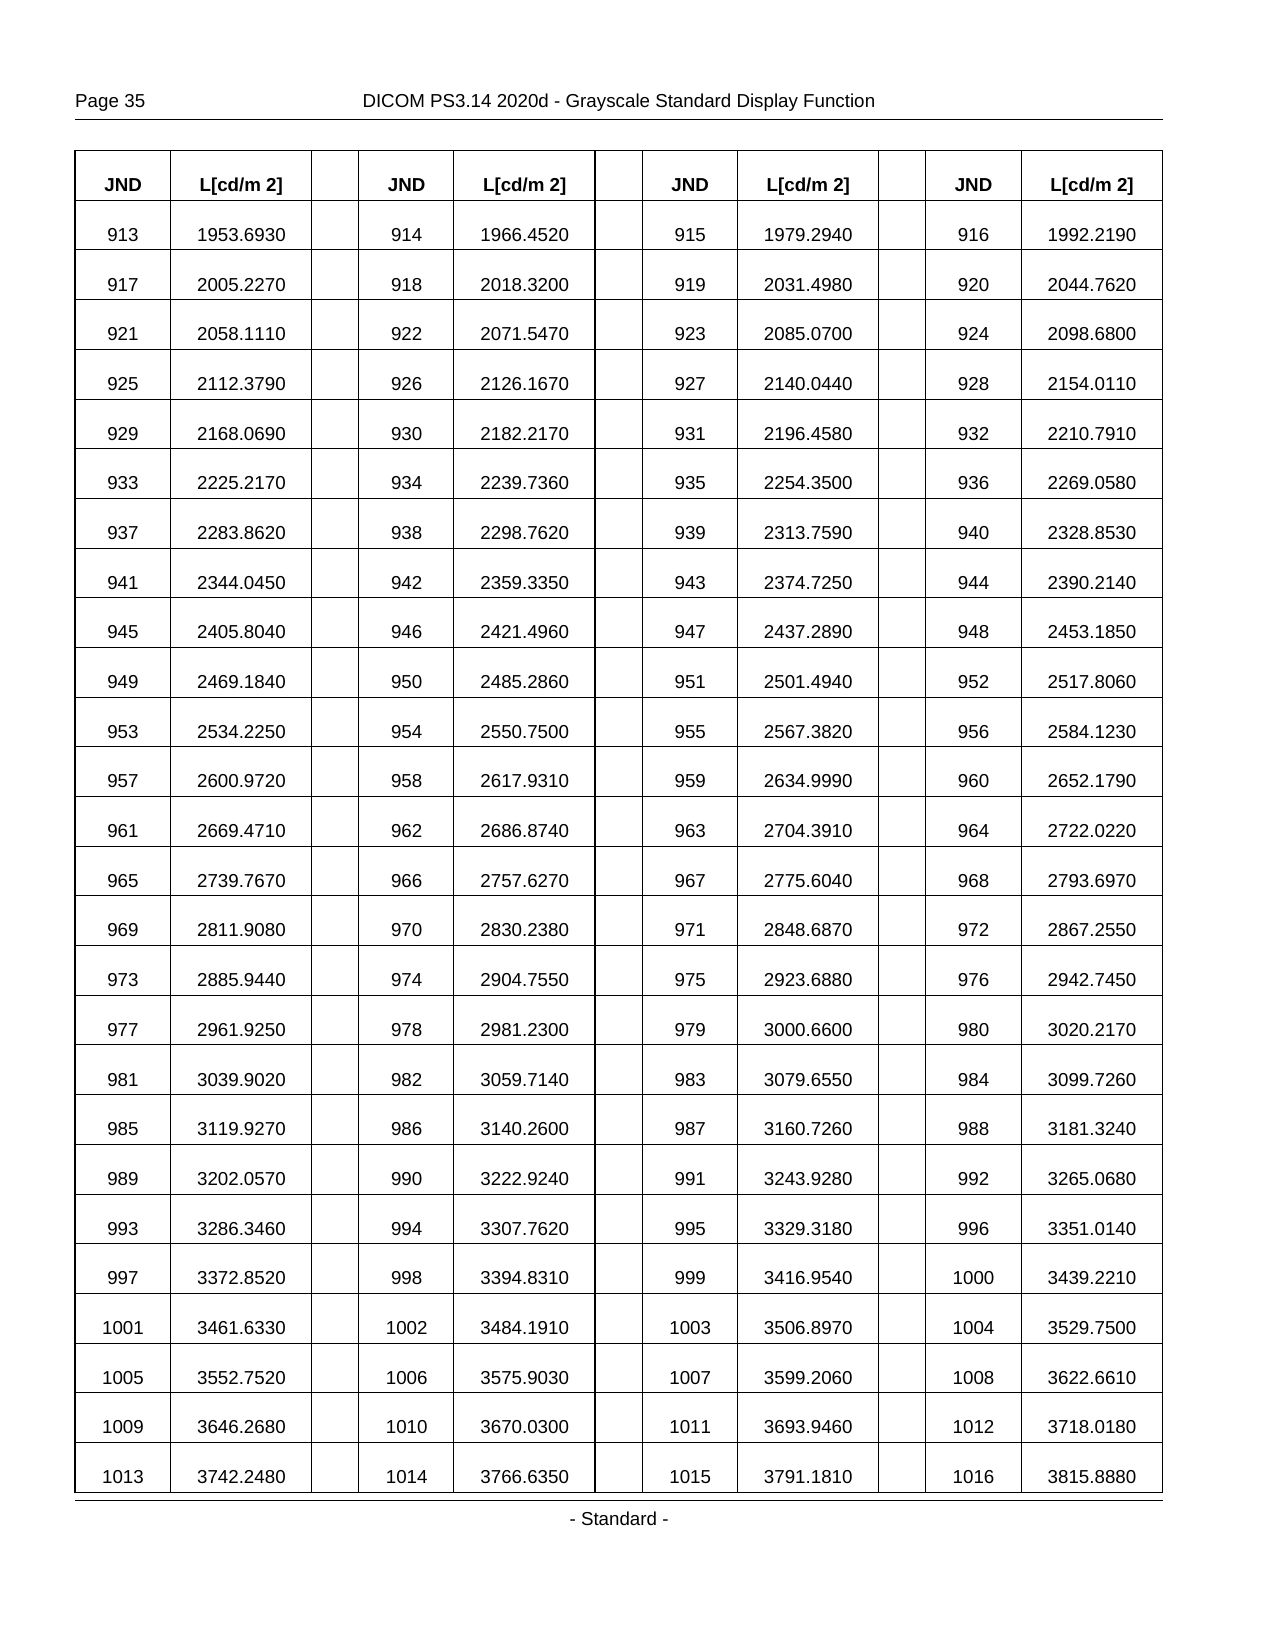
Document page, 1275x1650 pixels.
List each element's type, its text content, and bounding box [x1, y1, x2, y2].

table_cell 3020.2170 [1022, 996, 1162, 1044]
table_header L[cd/m 2] [1022, 151, 1162, 200]
table_cell 2058.1110 [171, 300, 311, 349]
table_cell 965 [76, 847, 170, 895]
table_cell [312, 1095, 358, 1144]
table_cell 2044.7620 [1022, 250, 1162, 299]
table_cell 2453.1850 [1022, 598, 1162, 647]
table_cell [312, 847, 358, 895]
table_cell 3222.9240 [454, 1145, 594, 1193]
table_cell [312, 598, 358, 647]
table_cell [596, 300, 642, 349]
table_cell 1015 [643, 1443, 737, 1492]
table_cell 930 [359, 400, 453, 448]
table_cell [312, 1145, 358, 1193]
table_cell [879, 201, 925, 249]
table_cell [596, 350, 642, 398]
table_cell 986 [359, 1095, 453, 1144]
table_cell 3461.6330 [171, 1294, 311, 1342]
table_cell [879, 1294, 925, 1342]
table_cell 947 [643, 598, 737, 647]
table_cell 2848.6870 [738, 896, 878, 945]
table_cell 2501.4940 [738, 648, 878, 697]
table_cell 2359.3350 [454, 549, 594, 597]
table_cell [596, 1244, 642, 1293]
table_cell 975 [643, 946, 737, 995]
table_cell 3307.7620 [454, 1195, 594, 1243]
table_cell 929 [76, 400, 170, 448]
table_cell [596, 400, 642, 448]
table_cell 2254.3500 [738, 449, 878, 498]
table_cell 987 [643, 1095, 737, 1144]
table_cell 938 [359, 499, 453, 547]
table_header [879, 151, 925, 200]
table_cell 981 [76, 1045, 170, 1094]
table_cell 918 [359, 250, 453, 299]
table_cell 3791.1810 [738, 1443, 878, 1492]
table_cell 934 [359, 449, 453, 498]
table_cell [879, 698, 925, 746]
table_cell 969 [76, 896, 170, 945]
table_cell 995 [643, 1195, 737, 1243]
table_cell [312, 1195, 358, 1243]
table_cell [879, 1095, 925, 1144]
table_cell 973 [76, 946, 170, 995]
table_cell 1002 [359, 1294, 453, 1342]
table_cell 990 [359, 1145, 453, 1193]
table_cell 994 [359, 1195, 453, 1243]
table_cell 3439.2210 [1022, 1244, 1162, 1293]
table_cell [312, 1393, 358, 1442]
table_cell 2031.4980 [738, 250, 878, 299]
table_header L[cd/m 2] [454, 151, 594, 200]
table_cell [596, 1344, 642, 1392]
table_cell 915 [643, 201, 737, 249]
table_cell 3529.7500 [1022, 1294, 1162, 1342]
table_header JND [926, 151, 1021, 200]
table_cell 942 [359, 549, 453, 597]
table_cell 1008 [926, 1344, 1021, 1392]
table_cell 1013 [76, 1443, 170, 1492]
table_cell 977 [76, 996, 170, 1044]
table_cell 966 [359, 847, 453, 895]
table_cell [312, 747, 358, 796]
table_cell 2390.2140 [1022, 549, 1162, 597]
table_cell 999 [643, 1244, 737, 1293]
table_cell 914 [359, 201, 453, 249]
table_cell [879, 300, 925, 349]
table_cell 943 [643, 549, 737, 597]
table_cell 976 [926, 946, 1021, 995]
table_cell 956 [926, 698, 1021, 746]
table_cell 968 [926, 847, 1021, 895]
table_cell [596, 1393, 642, 1442]
table_cell 936 [926, 449, 1021, 498]
table_cell 2283.8620 [171, 499, 311, 547]
table_cell 2225.2170 [171, 449, 311, 498]
table_cell 961 [76, 797, 170, 846]
table_cell 982 [359, 1045, 453, 1094]
table_cell 925 [76, 350, 170, 398]
table_cell 2085.0700 [738, 300, 878, 349]
table_cell 970 [359, 896, 453, 945]
table_cell 2344.0450 [171, 549, 311, 597]
table_header L[cd/m 2] [171, 151, 311, 200]
table_cell 2313.7590 [738, 499, 878, 547]
table_cell 960 [926, 747, 1021, 796]
table_cell 954 [359, 698, 453, 746]
table_cell 1007 [643, 1344, 737, 1392]
table_header JND [643, 151, 737, 200]
table_cell 955 [643, 698, 737, 746]
table_cell 972 [926, 896, 1021, 945]
table_cell 3329.3180 [738, 1195, 878, 1243]
table_cell 988 [926, 1095, 1021, 1144]
table_cell [879, 499, 925, 547]
table_cell 3243.9280 [738, 1145, 878, 1193]
table_cell 1014 [359, 1443, 453, 1492]
table_cell 983 [643, 1045, 737, 1094]
table_cell 3506.8970 [738, 1294, 878, 1342]
table_cell [312, 201, 358, 249]
table_cell [312, 946, 358, 995]
table_cell [879, 648, 925, 697]
table_cell 940 [926, 499, 1021, 547]
table_cell 2923.6880 [738, 946, 878, 995]
table_cell 993 [76, 1195, 170, 1243]
table_cell [596, 946, 642, 995]
table_cell 3119.9270 [171, 1095, 311, 1144]
table_cell [879, 996, 925, 1044]
table_cell 2485.2860 [454, 648, 594, 697]
table_cell 933 [76, 449, 170, 498]
table_cell 3099.7260 [1022, 1045, 1162, 1094]
table_cell 2182.2170 [454, 400, 594, 448]
table_cell 924 [926, 300, 1021, 349]
table_cell 939 [643, 499, 737, 547]
table_cell 2704.3910 [738, 797, 878, 846]
table_header JND [359, 151, 453, 200]
table_cell 922 [359, 300, 453, 349]
table_cell 926 [359, 350, 453, 398]
table_cell 3484.1910 [454, 1294, 594, 1342]
table_cell 935 [643, 449, 737, 498]
table_cell [312, 300, 358, 349]
table_cell [879, 946, 925, 995]
table_cell 1003 [643, 1294, 737, 1342]
table_cell 2534.2250 [171, 698, 311, 746]
table_cell 959 [643, 747, 737, 796]
table_cell [879, 1145, 925, 1193]
table_cell [879, 1045, 925, 1094]
table_cell [596, 797, 642, 846]
table_cell 3202.0570 [171, 1145, 311, 1193]
table_header JND [76, 151, 170, 200]
table_cell 3416.9540 [738, 1244, 878, 1293]
table_cell 996 [926, 1195, 1021, 1243]
table_cell 958 [359, 747, 453, 796]
table_cell 2550.7500 [454, 698, 594, 746]
table_cell 980 [926, 996, 1021, 1044]
table_cell [879, 1195, 925, 1243]
table_cell [596, 996, 642, 1044]
table_cell [596, 698, 642, 746]
table_cell [312, 449, 358, 498]
table_cell 932 [926, 400, 1021, 448]
table_cell 1010 [359, 1393, 453, 1442]
table_cell 998 [359, 1244, 453, 1293]
table_cell 916 [926, 201, 1021, 249]
table_cell [312, 1045, 358, 1094]
table_cell 949 [76, 648, 170, 697]
table_cell 1005 [76, 1344, 170, 1392]
table_cell 2567.3820 [738, 698, 878, 746]
table_cell 2126.1670 [454, 350, 594, 398]
table_cell [596, 598, 642, 647]
table_cell 1006 [359, 1344, 453, 1392]
table_cell [596, 1045, 642, 1094]
table_cell 2421.4960 [454, 598, 594, 647]
table_cell 963 [643, 797, 737, 846]
table_cell 3718.0180 [1022, 1393, 1162, 1442]
table_cell [312, 1294, 358, 1342]
table_cell 913 [76, 201, 170, 249]
table_cell 989 [76, 1145, 170, 1193]
table_cell 1000 [926, 1244, 1021, 1293]
table_cell [596, 549, 642, 597]
table_cell 2374.7250 [738, 549, 878, 597]
table_cell 978 [359, 996, 453, 1044]
table_cell 941 [76, 549, 170, 597]
table_cell 923 [643, 300, 737, 349]
table_header L[cd/m 2] [738, 151, 878, 200]
table_cell [596, 1195, 642, 1243]
table_cell 951 [643, 648, 737, 697]
table_cell 984 [926, 1045, 1021, 1094]
table_cell [312, 499, 358, 547]
table_cell 2405.8040 [171, 598, 311, 647]
table_cell 1966.4520 [454, 201, 594, 249]
table_cell 2140.0440 [738, 350, 878, 398]
table_cell 1016 [926, 1443, 1021, 1492]
table_cell 1979.2940 [738, 201, 878, 249]
table_cell 2210.7910 [1022, 400, 1162, 448]
table_cell [879, 350, 925, 398]
table_cell 2269.0580 [1022, 449, 1162, 498]
table_cell [596, 1145, 642, 1193]
table_cell 992 [926, 1145, 1021, 1193]
table_cell [312, 996, 358, 1044]
table_cell 919 [643, 250, 737, 299]
table_cell 917 [76, 250, 170, 299]
table_cell 953 [76, 698, 170, 746]
table_cell 2981.2300 [454, 996, 594, 1044]
table_cell 3140.2600 [454, 1095, 594, 1144]
table_cell [879, 250, 925, 299]
table_cell 3815.8880 [1022, 1443, 1162, 1492]
table_cell 2437.2890 [738, 598, 878, 647]
table_cell 3646.2680 [171, 1393, 311, 1442]
table_cell 964 [926, 797, 1021, 846]
table_cell 927 [643, 350, 737, 398]
table_cell [596, 896, 642, 945]
table_cell 2811.9080 [171, 896, 311, 945]
table_cell 3670.0300 [454, 1393, 594, 1442]
table_cell 991 [643, 1145, 737, 1193]
table_cell [879, 1344, 925, 1392]
table_cell 3693.9460 [738, 1393, 878, 1442]
table_cell 2617.9310 [454, 747, 594, 796]
table_cell 3160.7260 [738, 1095, 878, 1144]
table_cell 3039.9020 [171, 1045, 311, 1094]
table_cell [879, 1443, 925, 1492]
table_cell 3372.8520 [171, 1244, 311, 1293]
table_cell 3351.0140 [1022, 1195, 1162, 1243]
table_cell 920 [926, 250, 1021, 299]
table_cell 2775.6040 [738, 847, 878, 895]
table_cell 2239.7360 [454, 449, 594, 498]
table_cell 967 [643, 847, 737, 895]
table_cell 962 [359, 797, 453, 846]
table_cell [596, 1443, 642, 1492]
table_cell [312, 549, 358, 597]
table_header [596, 151, 642, 200]
table_cell 931 [643, 400, 737, 448]
table_cell 2098.6800 [1022, 300, 1162, 349]
table_cell [879, 1244, 925, 1293]
table_cell 2469.1840 [171, 648, 311, 697]
table_cell 2328.8530 [1022, 499, 1162, 547]
table_cell 2600.9720 [171, 747, 311, 796]
table_cell 2739.7670 [171, 847, 311, 895]
table_cell 985 [76, 1095, 170, 1144]
table_cell [879, 1393, 925, 1442]
table_cell 2722.0220 [1022, 797, 1162, 846]
table_cell 2584.1230 [1022, 698, 1162, 746]
table_cell 2904.7550 [454, 946, 594, 995]
table_cell 3575.9030 [454, 1344, 594, 1392]
table_cell 2112.3790 [171, 350, 311, 398]
table_cell [879, 797, 925, 846]
table_cell 2867.2550 [1022, 896, 1162, 945]
table_cell 971 [643, 896, 737, 945]
table_cell [596, 847, 642, 895]
table_cell 3742.2480 [171, 1443, 311, 1492]
table_cell 974 [359, 946, 453, 995]
table_cell 2652.1790 [1022, 747, 1162, 796]
table_cell 957 [76, 747, 170, 796]
table_cell 3265.0680 [1022, 1145, 1162, 1193]
table_cell [596, 1095, 642, 1144]
table_cell 2196.4580 [738, 400, 878, 448]
table_cell 2757.6270 [454, 847, 594, 895]
table_cell [596, 747, 642, 796]
table_cell 1009 [76, 1393, 170, 1442]
table_cell 1004 [926, 1294, 1021, 1342]
table_cell 3181.3240 [1022, 1095, 1162, 1144]
table_cell 946 [359, 598, 453, 647]
table_cell [312, 400, 358, 448]
table_cell 3552.7520 [171, 1344, 311, 1392]
table_cell [312, 1244, 358, 1293]
table_cell [596, 499, 642, 547]
table_cell [312, 1344, 358, 1392]
table_cell 2168.0690 [171, 400, 311, 448]
table_cell 950 [359, 648, 453, 697]
table_cell 2942.7450 [1022, 946, 1162, 995]
table_cell 928 [926, 350, 1021, 398]
table_cell 2298.7620 [454, 499, 594, 547]
table_cell [596, 1294, 642, 1342]
table_cell 3394.8310 [454, 1244, 594, 1293]
table_cell [879, 598, 925, 647]
table_cell 3000.6600 [738, 996, 878, 1044]
table_cell 937 [76, 499, 170, 547]
table_cell 2961.9250 [171, 996, 311, 1044]
table_cell 944 [926, 549, 1021, 597]
table_cell 979 [643, 996, 737, 1044]
table_cell 2018.3200 [454, 250, 594, 299]
table_cell 3599.2060 [738, 1344, 878, 1392]
table_cell 2154.0110 [1022, 350, 1162, 398]
table_cell 1001 [76, 1294, 170, 1342]
table_cell 952 [926, 648, 1021, 697]
table_cell 3766.6350 [454, 1443, 594, 1492]
table_cell [879, 896, 925, 945]
table_cell 921 [76, 300, 170, 349]
table_cell 2885.9440 [171, 946, 311, 995]
table_cell 2071.5470 [454, 300, 594, 349]
table_cell 2686.8740 [454, 797, 594, 846]
table_cell 1992.2190 [1022, 201, 1162, 249]
table_cell [312, 896, 358, 945]
table_cell [312, 1443, 358, 1492]
table_cell [879, 747, 925, 796]
table_cell 2634.9990 [738, 747, 878, 796]
table_cell [879, 449, 925, 498]
table_cell 2830.2380 [454, 896, 594, 945]
table_cell [312, 350, 358, 398]
table_cell 3622.6610 [1022, 1344, 1162, 1392]
table_cell [879, 400, 925, 448]
table_cell [596, 201, 642, 249]
table_cell [312, 648, 358, 697]
table_cell 997 [76, 1244, 170, 1293]
table_cell [879, 847, 925, 895]
table_cell [879, 549, 925, 597]
table_cell 3079.6550 [738, 1045, 878, 1094]
table_cell 948 [926, 598, 1021, 647]
table_cell 3286.3460 [171, 1195, 311, 1243]
table_cell [312, 250, 358, 299]
table_cell [596, 648, 642, 697]
table_cell 2005.2270 [171, 250, 311, 299]
table_cell 1012 [926, 1393, 1021, 1442]
table_header [312, 151, 358, 200]
table_cell 1011 [643, 1393, 737, 1442]
table_cell [312, 797, 358, 846]
table_cell [596, 250, 642, 299]
table_cell 3059.7140 [454, 1045, 594, 1094]
table_cell 1953.6930 [171, 201, 311, 249]
table_cell 2793.6970 [1022, 847, 1162, 895]
table_cell 2517.8060 [1022, 648, 1162, 697]
table_cell [312, 698, 358, 746]
table_cell [596, 449, 642, 498]
table_cell 2669.4710 [171, 797, 311, 846]
table_cell 945 [76, 598, 170, 647]
